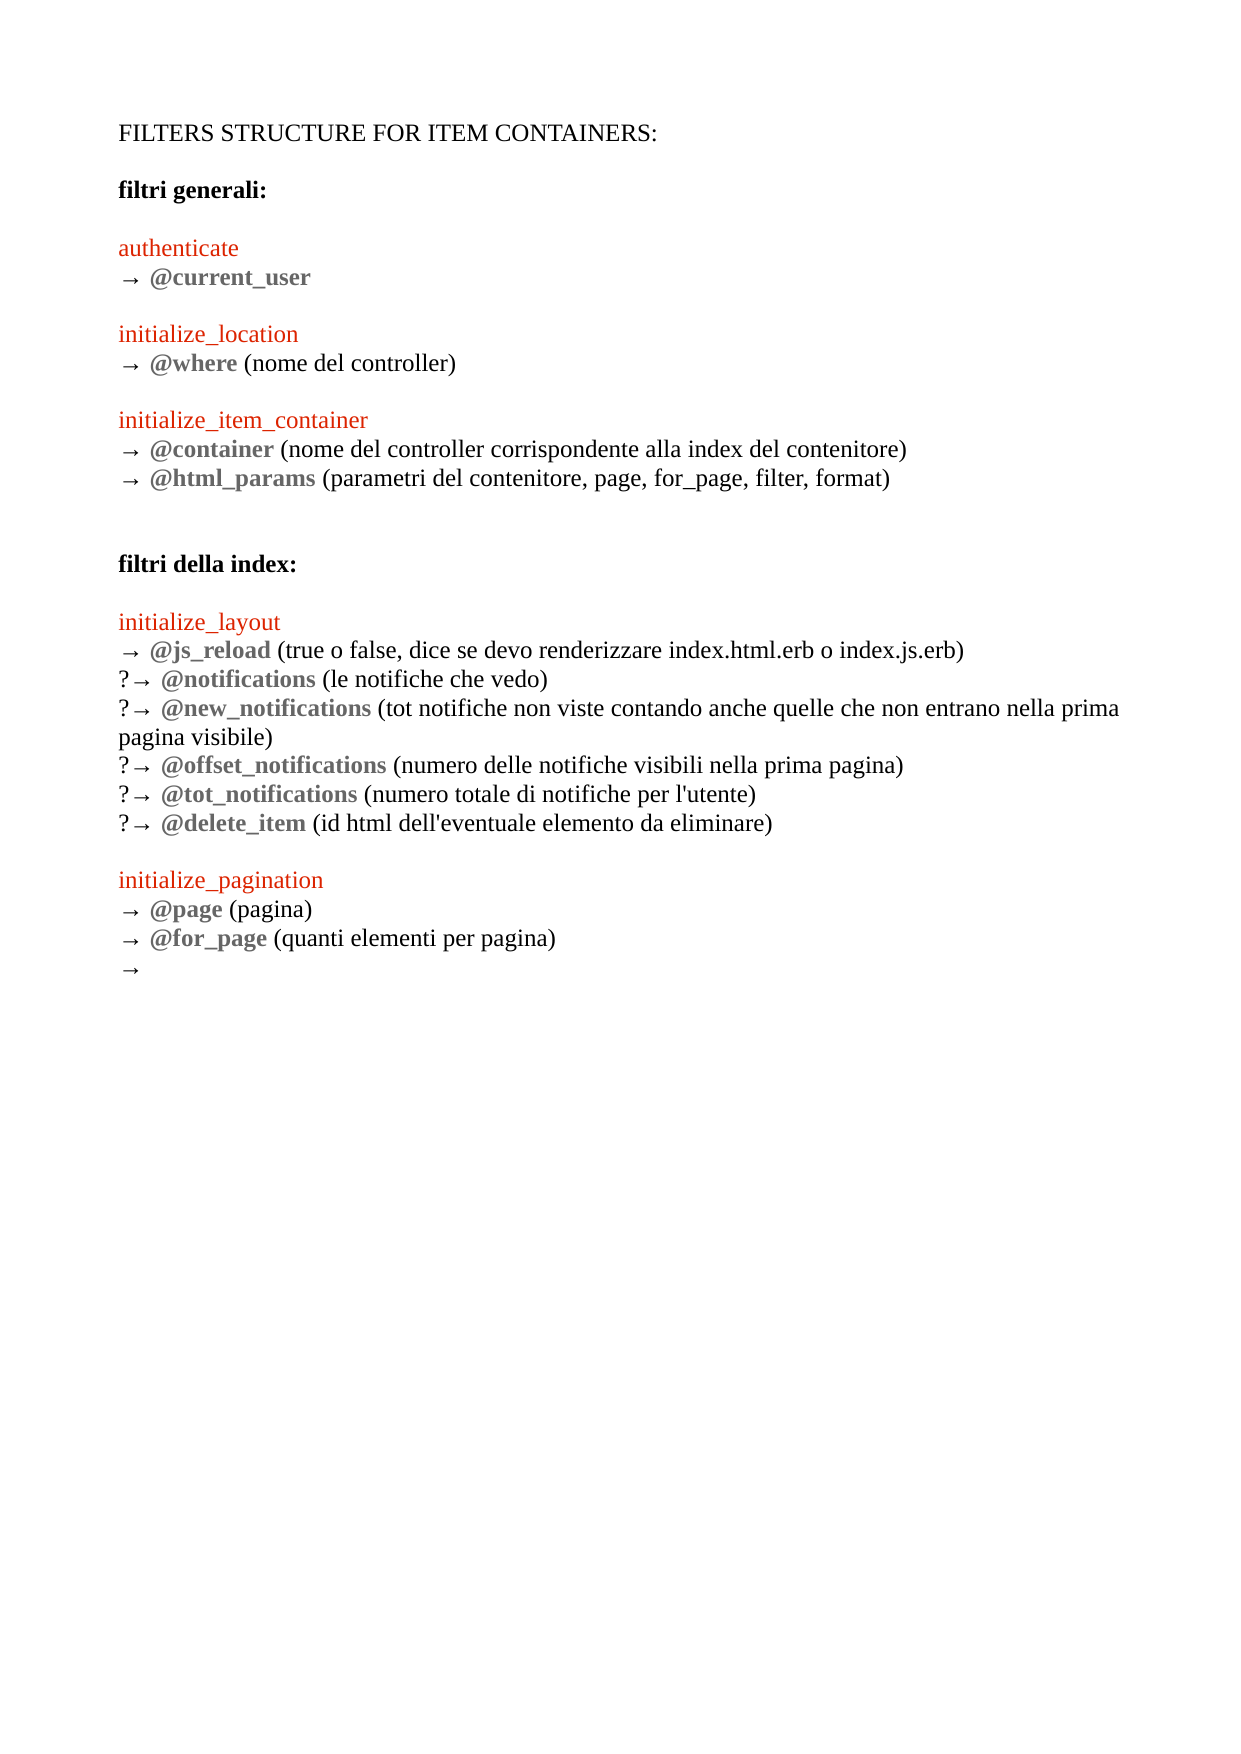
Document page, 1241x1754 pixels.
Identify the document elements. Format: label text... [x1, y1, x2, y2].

text → @container (nome del controller corrispondente alla index del contenitore) [118, 434, 1122, 463]
text ?→ @offset_notifications (numero delle notifiche visibili nella prima pagina) [118, 751, 1122, 779]
text filtri della index: [118, 549, 1122, 578]
text → @html_params (parametri del contenitore, page, for_page, filter, format) [118, 463, 1122, 492]
text → [118, 952, 1122, 981]
text ?→ @new_notifications (tot notifiche non viste contando anche quelle che non entrano nella prima pagina visibile) [118, 693, 1122, 751]
text ?→ @delete_item (id html dell'eventuale elemento da eliminare) [118, 808, 1122, 837]
text initialize_location [118, 319, 1122, 348]
text → @where (nome del controller) [118, 348, 1122, 377]
text FILTERS STRUCTURE FOR ITEM CONTAINERS: [118, 118, 1122, 147]
text authenticate [118, 233, 1122, 262]
text initialize_pagination [118, 866, 1122, 894]
text → @current_user [118, 262, 1122, 291]
text → @for_page (quanti elementi per pagina) [118, 923, 1122, 952]
text initialize_layout [118, 607, 1122, 636]
text → @page (pagina) [118, 894, 1122, 923]
text ?→ @tot_notifications (numero totale di notifiche per l'utente) [118, 779, 1122, 808]
text ?→ @notifications (le notifiche che vedo) [118, 664, 1122, 693]
text → @js_reload (true o false, dice se devo renderizzare index.html.erb o index.js.erb) [118, 636, 1122, 664]
text initialize_item_container [118, 406, 1122, 434]
text filtri generali: [118, 176, 1122, 204]
